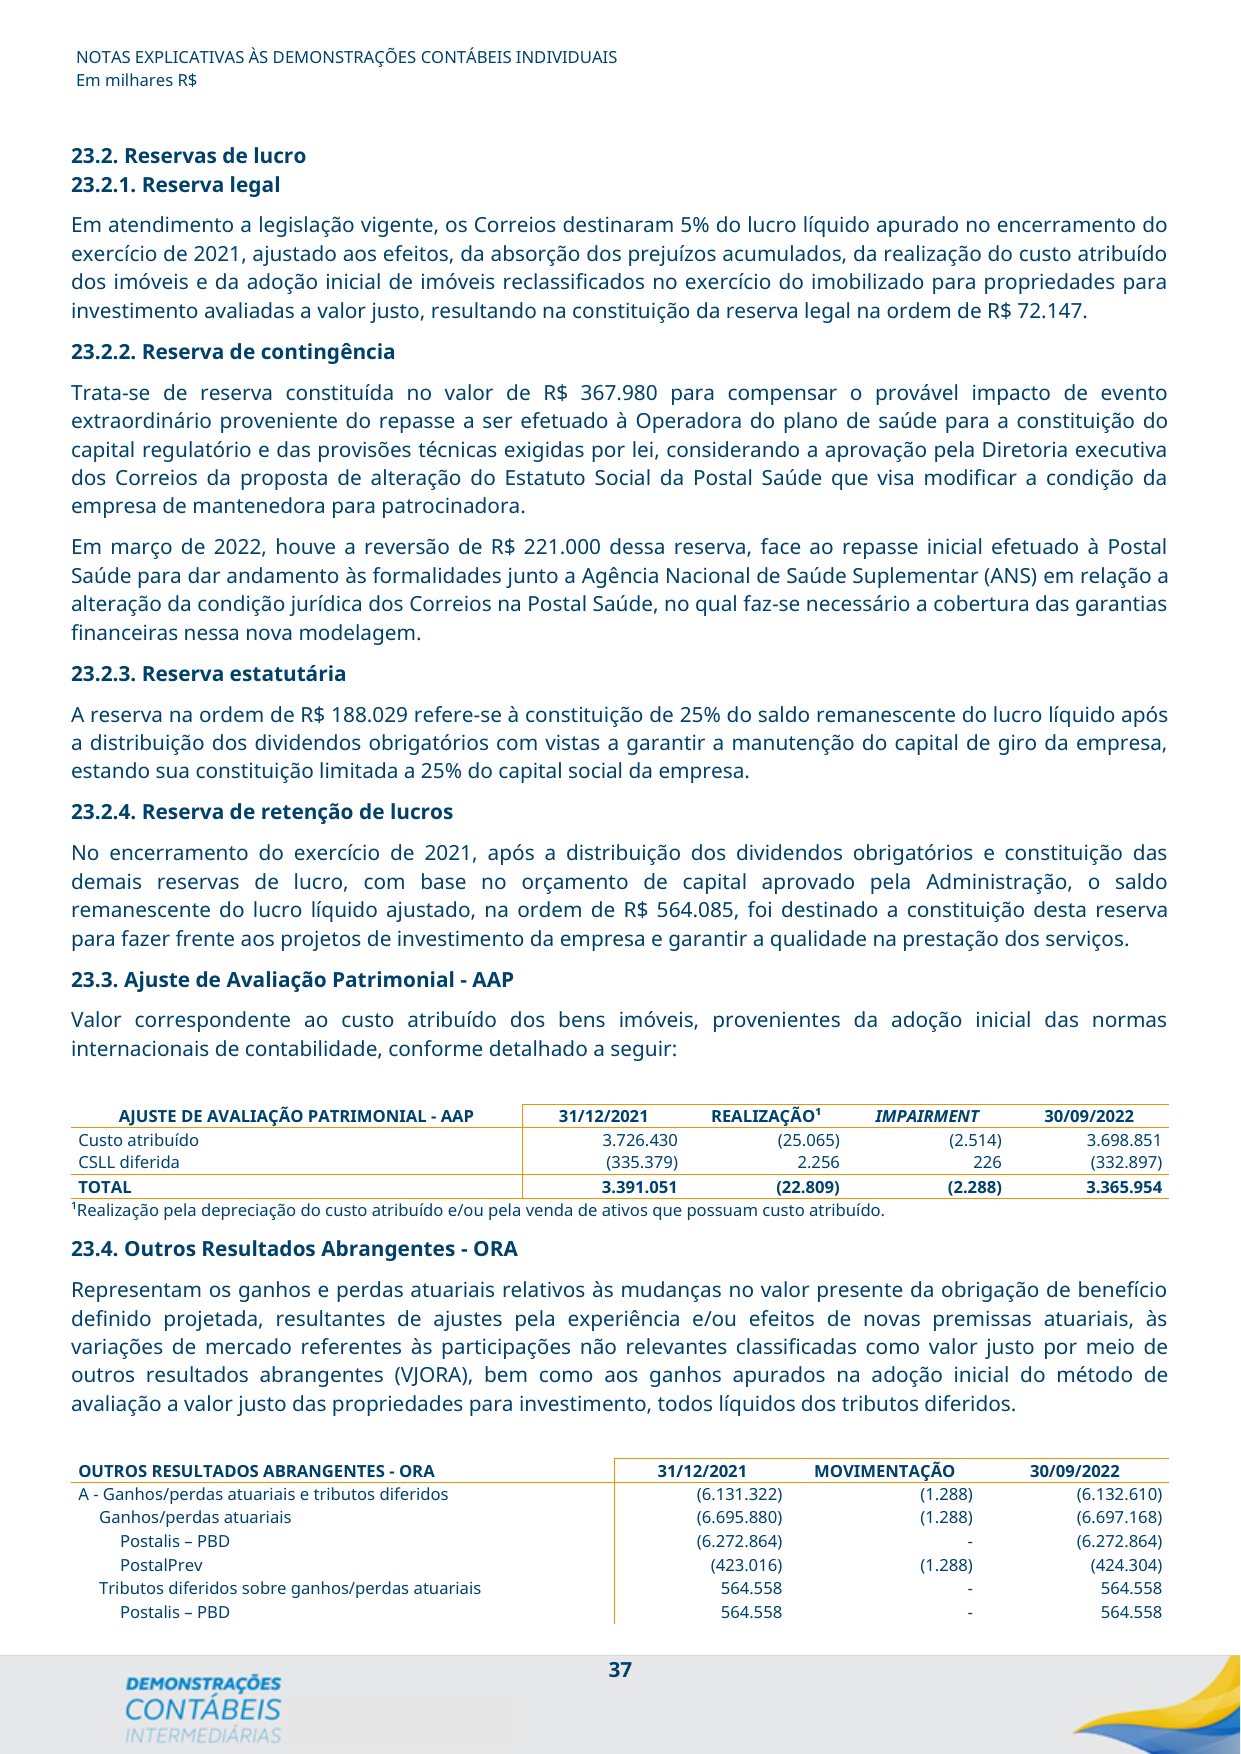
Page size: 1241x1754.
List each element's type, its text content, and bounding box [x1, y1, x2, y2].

text Valor correspondente ao custo atribuído dos bens imóveis, provenientes da adoção inicial das normas internacionais de contabilidade, conforme detalhado a seguir: [71, 1006, 1169, 1062]
table_cell [589, 1600, 614, 1624]
table_cell [589, 1529, 614, 1553]
table_header AJUSTE DE AVALIAÇÃO PATRIMONIAL - AAP [71, 1104, 522, 1127]
table_cell (6.272.864) [615, 1529, 789, 1553]
table_cell Postalis – PBD [71, 1600, 588, 1624]
table_cell 3.391.051 [523, 1175, 685, 1198]
table_header MOVIMENTAÇÃO [790, 1459, 980, 1482]
list Reserva estatutária [71, 659, 1169, 687]
table_header 31/12/2021 [523, 1105, 685, 1127]
list Reserva de retenção de lucros [71, 797, 1169, 826]
text Trata-se de reserva constituída no valor de R$ 367.980 para compensar o provável impacto de evento extraordinário proveniente do repasse a ser efetuado à Operadora do plano de saúde para a constituição do capital regulatório e das provisões técnicas exigidas por lei, considerando a aprovação pela Diretoria executiva dos Correios da proposta de alteração do Estatuto Social da Postal Saúde que visa modificar a condição da empresa de mantenedora para patrocinadora. [71, 378, 1169, 520]
table_cell [589, 1577, 614, 1600]
table_cell (1.288) [790, 1506, 980, 1529]
table_cell PostalPrev [71, 1553, 588, 1577]
table_cell (1.288) [790, 1553, 980, 1577]
table_cell A - Ganhos/perdas atuariais e tributos diferidos [71, 1483, 588, 1506]
table_cell TOTAL [71, 1175, 522, 1198]
table_cell (25.065) [685, 1128, 847, 1151]
table_cell 564.558 [980, 1577, 1169, 1600]
list Reserva de contingência [71, 337, 1169, 365]
table_cell (2.514) [847, 1128, 1009, 1151]
table_cell - [790, 1600, 980, 1624]
table_header OUTROS RESULTADOS ABRANGENTES - ORA [71, 1458, 588, 1482]
table_cell (332.897) [1009, 1151, 1169, 1174]
text No encerramento do exercício de 2021, após a distribuição dos dividendos obrigatórios e constituição das demais reservas de lucro, com base no orçamento de capital aprovado pela Administração, o saldo remanescente do lucro líquido ajustado, na ordem de R$ 564.085, foi destinado a constituição desta reserva para fazer frente aos projetos de investimento da empresa e garantir a qualidade na prestação dos serviços. [71, 838, 1169, 952]
table_cell 564.558 [615, 1600, 789, 1624]
table_cell (335.379) [523, 1151, 685, 1174]
table_cell 3.365.954 [1009, 1175, 1169, 1198]
table_cell (6.697.168) [980, 1506, 1169, 1529]
text ¹Realização pela depreciação do custo atribuído e/ou pela venda de ativos que possuam custo atribuído. [71, 1199, 1169, 1222]
text Em atendimento a legislação vigente, os Correios destinaram 5% do lucro líquido apurado no encerramento do exercício de 2021, ajustado aos efeitos, da absorção dos prejuízos acumulados, da realização do custo atribuído dos imóveis e da adoção inicial de imóveis reclassificados no exercício do imobilizado para propriedades para investimento avaliadas a valor justo, resultando na constituição da reserva legal na ordem de R$ 72.147. [71, 211, 1169, 324]
table_cell 564.558 [615, 1577, 789, 1600]
table_cell (2.288) [847, 1175, 1009, 1198]
table_cell Custo atribuído [71, 1128, 522, 1151]
table_cell - [790, 1577, 980, 1600]
table_cell 226 [847, 1151, 1009, 1174]
table_cell Tributos diferidos sobre ganhos/perdas atuariais [71, 1577, 588, 1600]
list Reserva legal [71, 170, 1169, 198]
list Ajuste de Avaliação Patrimonial - AAP [71, 965, 1169, 993]
table_cell [589, 1553, 614, 1577]
table_header 31/12/2021 [615, 1459, 789, 1482]
table_cell 3.698.851 [1009, 1128, 1169, 1151]
table_header REALIZAÇÃO¹ [685, 1105, 847, 1127]
table_header [589, 1458, 614, 1482]
table_cell [589, 1506, 614, 1529]
table_cell CSLL diferida [71, 1151, 522, 1174]
table_header 30/09/2022 [980, 1459, 1169, 1482]
text Representam os ganhos e perdas atuariais relativos às mudanças no valor presente da obrigação de benefício definido projetada, resultantes de ajustes pela experiência e/ou efeitos de novas premissas atuariais, às variações de mercado referentes às participações não relevantes classificadas como valor justo por meio de outros resultados abrangentes (VJORA), bem como aos ganhos apurados na adoção inicial do método de avaliação a valor justo das propriedades para investimento, todos líquidos dos tributos diferidos. [71, 1275, 1169, 1417]
table_cell (423.016) [615, 1553, 789, 1577]
table_header 30/09/2022 [1009, 1105, 1169, 1127]
table_cell 564.558 [980, 1600, 1169, 1624]
table_cell (6.131.322) [615, 1483, 789, 1506]
table_cell Ganhos/perdas atuariais [71, 1506, 588, 1529]
table_cell (1.288) [790, 1483, 980, 1506]
table_cell - [790, 1529, 980, 1553]
list Outros Resultados Abrangentes - ORA [71, 1234, 1169, 1263]
table_cell 2.256 [685, 1151, 847, 1174]
table_header IMPAIRMENT [847, 1105, 1009, 1127]
table_cell [589, 1483, 614, 1506]
table_cell (22.809) [685, 1175, 847, 1198]
table_cell 3.726.430 [523, 1128, 685, 1151]
table_cell (6.132.610) [980, 1483, 1169, 1506]
table_cell (6.695.880) [615, 1506, 789, 1529]
table_cell Postalis – PBD [71, 1529, 588, 1553]
list Reservas de lucro [71, 141, 1169, 170]
text Em março de 2022, houve a reversão de R$ 221.000 dessa reserva, face ao repasse inicial efetuado à Postal Saúde para dar andamento às formalidades junto a Agência Nacional de Saúde Suplementar (ANS) em relação a alteração da condição jurídica dos Correios na Postal Saúde, no qual faz-se necessário a cobertura das garantias financeiras nessa nova modelagem. [71, 532, 1169, 646]
text A reserva na ordem de R$ 188.029 refere-se à constituição de 25% do saldo remanescente do lucro líquido após a distribuição dos dividendos obrigatórios com vistas a garantir a manutenção do capital de giro da empresa, estando sua constituição limitada a 25% do capital social da empresa. [71, 700, 1169, 785]
table_cell (424.304) [980, 1553, 1169, 1577]
picture [0, 1654, 1241, 1754]
table_cell (6.272.864) [980, 1529, 1169, 1553]
